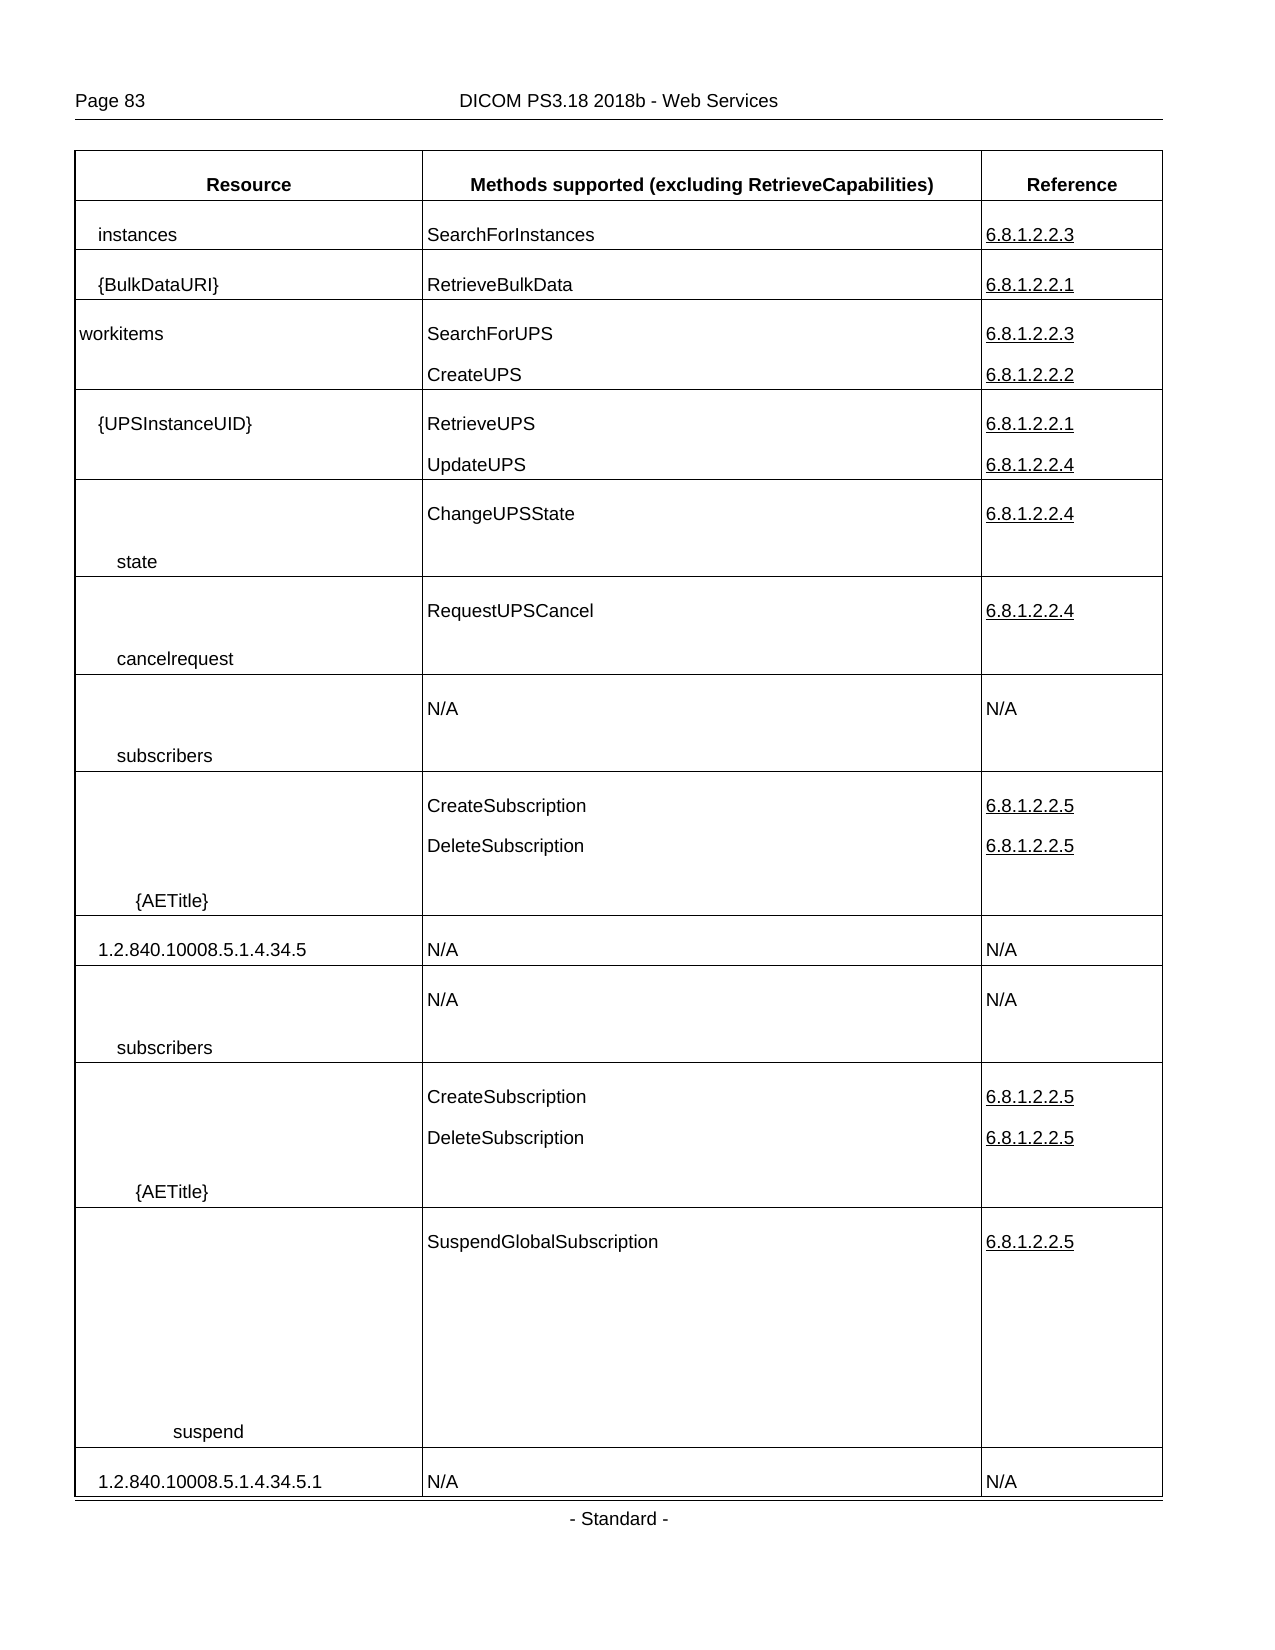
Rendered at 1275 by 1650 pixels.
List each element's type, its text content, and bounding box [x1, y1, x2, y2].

table_cell workitems [76, 300, 422, 389]
table_cell N/A [423, 916, 981, 965]
table_cell N/A [982, 966, 1162, 1062]
table_cell 6.8.1.2.2.5 6.8.1.2.2.5 [982, 772, 1162, 915]
table_cell subscribers [76, 675, 422, 771]
table_cell cancelrequest [76, 577, 422, 673]
table_cell instances [76, 201, 422, 249]
table_cell RequestUPSCancel [423, 577, 981, 673]
table_cell CreateSubscription DeleteSubscription [423, 1063, 981, 1207]
table_cell suspend [76, 1208, 422, 1447]
table_cell N/A [982, 916, 1162, 965]
table_cell {AETitle} [76, 1063, 422, 1207]
table_cell ChangeUPSState [423, 480, 981, 576]
table_cell 6.8.1.2.2.5 [982, 1208, 1162, 1447]
table_cell SuspendGlobalSubscription [423, 1208, 981, 1447]
table_cell 6.8.1.2.2.1 6.8.1.2.2.4 [982, 390, 1162, 479]
table_cell N/A [982, 1448, 1162, 1496]
table_cell state [76, 480, 422, 576]
table_cell N/A [423, 966, 981, 1062]
table_cell SearchForInstances [423, 201, 981, 249]
table_cell RetrieveUPS UpdateUPS [423, 390, 981, 479]
table_cell 6.8.1.2.2.4 [982, 577, 1162, 673]
table_cell {UPSInstanceUID} [76, 390, 422, 479]
table_cell 6.8.1.2.2.1 [982, 250, 1162, 299]
table_cell 1.2.840.10008.5.1.4.34.5.1 [76, 1448, 422, 1496]
table_header Resource [76, 151, 422, 200]
table_cell 6.8.1.2.2.3 6.8.1.2.2.2 [982, 300, 1162, 389]
table_cell CreateSubscription DeleteSubscription [423, 772, 981, 915]
table_cell 6.8.1.2.2.4 [982, 480, 1162, 576]
table_cell N/A [423, 675, 981, 771]
table_cell {AETitle} [76, 772, 422, 915]
table_header Reference [982, 151, 1162, 200]
table_cell RetrieveBulkData [423, 250, 981, 299]
table_cell {BulkDataURI} [76, 250, 422, 299]
table_cell 6.8.1.2.2.5 6.8.1.2.2.5 [982, 1063, 1162, 1207]
table_cell SearchForUPS CreateUPS [423, 300, 981, 389]
table_cell 6.8.1.2.2.3 [982, 201, 1162, 249]
table_cell N/A [982, 675, 1162, 771]
table_cell subscribers [76, 966, 422, 1062]
table_header Methods supported (excluding RetrieveCapabilities) [423, 151, 981, 200]
table_cell N/A [423, 1448, 981, 1496]
table_cell 1.2.840.10008.5.1.4.34.5 [76, 916, 422, 965]
